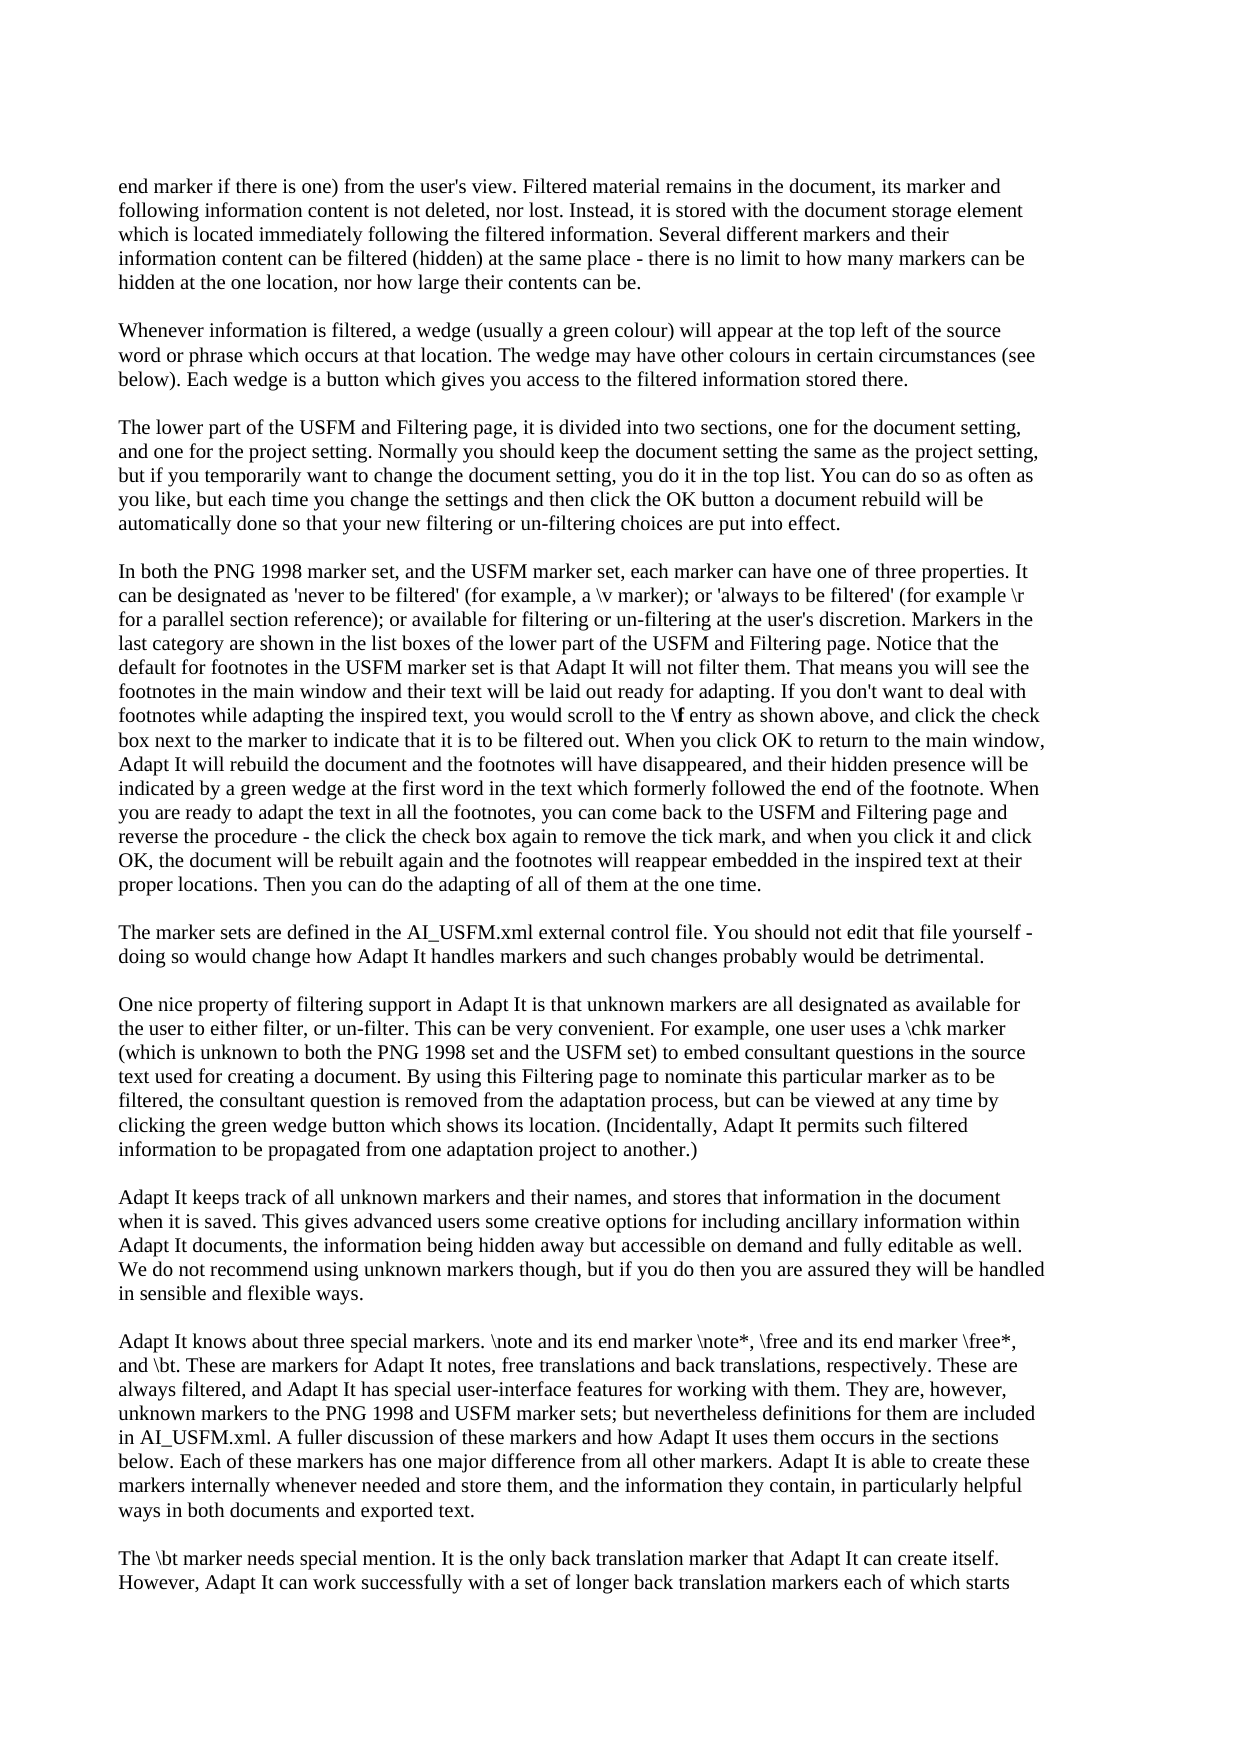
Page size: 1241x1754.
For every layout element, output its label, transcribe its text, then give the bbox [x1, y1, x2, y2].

text Whenever information is filtered, a wedge (usually a green colour) will appear at the top left of the source word or phrase which occurs at that location. The wedge may have other colours in certain circumstances (see below). Each wedge is a button which gives you access to the filtered information stored there. [118, 318, 1048, 391]
text The \bt marker needs special mention. It is the only back translation marker that Adapt It can create itself. However, Adapt It can work successfully with a set of longer back translation markers each of which starts [118, 1546, 1048, 1594]
text end marker if there is one) from the user's view. Filtered material remains in the document, its marker and following information content is not deleted, nor lost. Instead, it is stored with the document storage element which is located immediately following the filtered information. Several different markers and their information content can be filtered (hidden) at the same place - there is no limit to how many markers can be hidden at the one location, nor how large their contents can be. [118, 174, 1048, 294]
text Adapt It keeps track of all unknown markers and their names, and stores that information in the document when it is saved. This gives advanced users some creative options for including ancillary information within Adapt It documents, the information being hidden away but accessible on demand and fully editable as well. We do not recommend using unknown markers though, but if you do then you are assured they will be handled in sensible and flexible ways. [118, 1185, 1048, 1305]
text One nice property of filtering support in Adapt It is that unknown markers are all designated as available for the user to either filter, or un-filter. This can be very convenient. For example, one user uses a \chk marker (which is unknown to both the PNG 1998 set and the USFM set) to embed consultant questions in the source text used for creating a document. By using this Filtering page to nominate this particular marker as to be filtered, the consultant question is removed from the adaptation process, but can be viewed at any time by clicking the green wedge button which shows its location. (Incidentally, Adapt It permits such filtered information to be propagated from one adaptation project to another.) [118, 992, 1048, 1161]
text The marker sets are defined in the AI_USFM.xml external control file. You should not edit that file yourself - doing so would change how Adapt It handles markers and such changes probably would be detrimental. [118, 920, 1048, 968]
text The lower part of the USFM and Filtering page, it is divided into two sections, one for the document setting, and one for the project setting. Normally you should keep the document setting the same as the project setting, but if you temporarily want to change the document setting, you do it in the top list. You can do so as often as you like, but each time you change the settings and then click the OK button a document rebuild will be automatically done so that your new filtering or un-filtering choices are put into effect. [118, 415, 1048, 535]
text Adapt It knows about three special markers. \note and its end marker \note*, \free and its end marker \free*, and \bt. These are markers for Adapt It notes, free translations and back translations, respectively. These are always filtered, and Adapt It has special user-interface features for working with them. They are, however, unknown markers to the PNG 1998 and USFM marker sets; but nevertheless definitions for them are included in AI_USFM.xml. A fuller discussion of these markers and how Adapt It uses them occurs in the sections below. Each of these markers has one major difference from all other markers. Adapt It is able to create these markers internally whenever needed and store them, and the information they contain, in particularly helpful ways in both documents and exported text. [118, 1329, 1048, 1522]
text In both the PNG 1998 marker set, and the USFM marker set, each marker can have one of three properties. It can be designated as 'never to be filtered' (for example, a \v marker); or 'always to be filtered' (for example \r for a parallel section reference); or available for filtering or un-filtering at the user's discretion. Markers in the last category are shown in the list boxes of the lower part of the USFM and Filtering page. Notice that the default for footnotes in the USFM marker set is that Adapt It will not filter them. That means you will see the footnotes in the main window and their text will be laid out ready for adapting. If you don't want to deal with footnotes while adapting the inspired text, you would scroll to the \f entry as shown above, and click the check box next to the marker to indicate that it is to be filtered out. When you click OK to return to the main window, Adapt It will rebuild the document and the footnotes will have disappeared, and their hidden presence will be indicated by a green wedge at the first word in the text which formerly followed the end of the footnote. When you are ready to adapt the text in all the footnotes, you can come back to the USFM and Filtering page and reverse the procedure - the click the check box again to remove the tick mark, and when you click it and click OK, the document will be rebuilt again and the footnotes will reappear embedded in the inspired text at their proper locations. Then you can do the adapting of all of them at the one time. [118, 559, 1048, 896]
